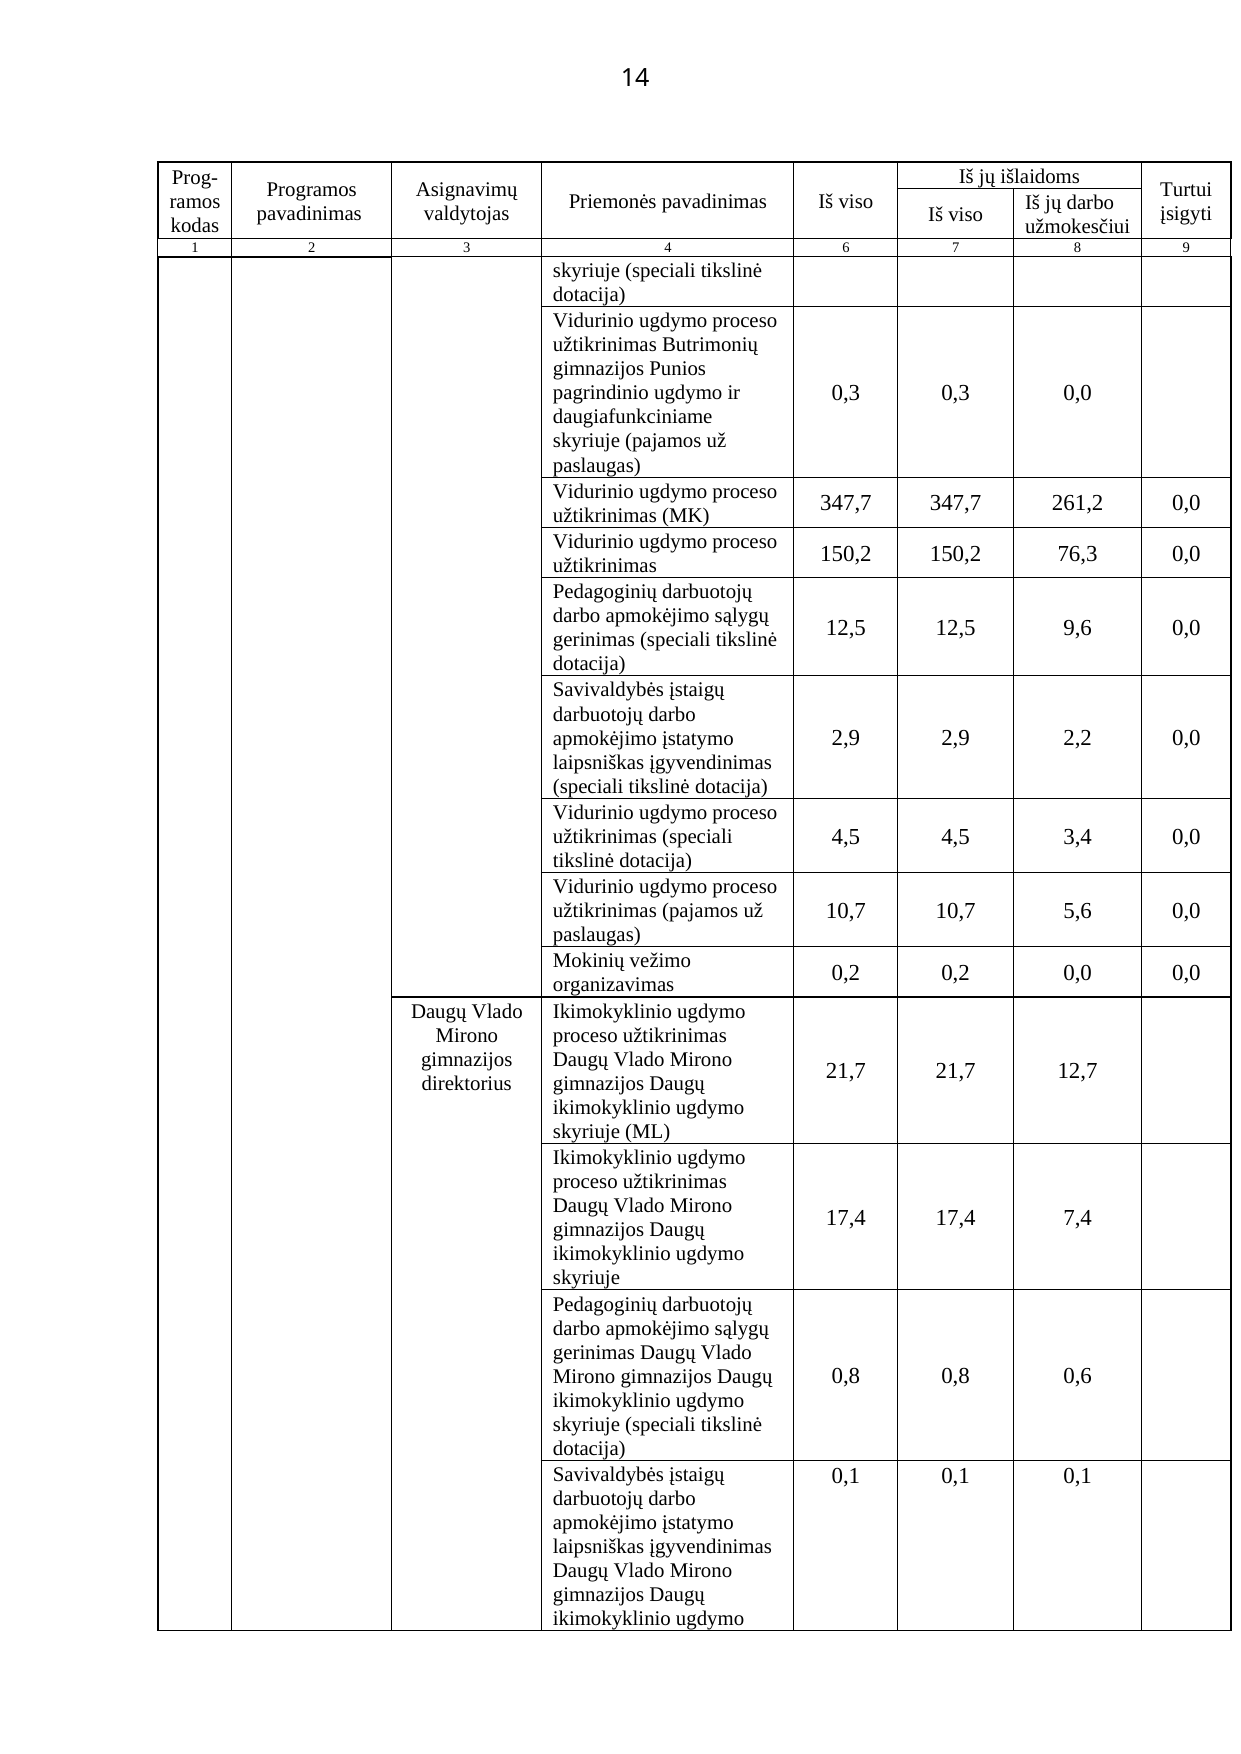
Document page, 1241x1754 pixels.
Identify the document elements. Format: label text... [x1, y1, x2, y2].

table_cell 347,7 [898, 478, 1013, 527]
table_cell [898, 257, 1013, 306]
table_cell 7 [898, 239, 1013, 256]
table_cell 12,5 [898, 578, 1013, 675]
table_cell [1142, 998, 1230, 1143]
table_cell 6 [794, 239, 897, 256]
table_cell 17,4 [898, 1144, 1013, 1289]
table_cell 8 [1014, 239, 1141, 256]
table_cell 0,6 [1014, 1290, 1141, 1460]
table_header Prog-ramos kodas [159, 163, 231, 238]
table_cell [1014, 257, 1141, 306]
table_header Turtui įsigyti [1142, 163, 1230, 238]
table_cell Ikimokyklinio ugdymo proceso užtikrinimas Daugų Vlado Mirono gimnazijos Daugų ikimokyklinio ugdymo skyriuje [542, 1144, 793, 1289]
table_cell Vidurinio ugdymo proceso užtikrinimas (MK) [542, 478, 793, 527]
table_cell 0,0 [1142, 478, 1230, 527]
table_header Asignavimų valdytojas [392, 163, 541, 238]
table_cell [794, 257, 897, 306]
table_cell [392, 257, 541, 996]
table_header Iš viso [794, 163, 897, 238]
table_cell 7,4 [1014, 1144, 1141, 1289]
table_cell 10,7 [898, 873, 1013, 946]
table_cell Mokinių vežimo organizavimas [542, 947, 793, 996]
table_cell 10,7 [794, 873, 897, 946]
table_cell Iš viso [898, 189, 1013, 238]
table_cell [1142, 307, 1230, 477]
table_cell 0,0 [1014, 947, 1141, 996]
table_cell Ikimokyklinio ugdymo proceso užtikrinimas Daugų Vlado Mirono gimnazijos Daugų ikimokyklinio ugdymo skyriuje (ML) [542, 998, 793, 1143]
table_header Programos pavadinimas [232, 163, 391, 238]
table_cell 150,2 [898, 528, 1013, 577]
table_cell 2,9 [898, 676, 1013, 798]
table_cell 4,5 [794, 799, 897, 872]
table_cell [1142, 1144, 1230, 1289]
table_cell 0,1 [794, 1461, 897, 1630]
table_cell 21,7 [898, 998, 1013, 1143]
table_cell 0,0 [1142, 578, 1230, 675]
table_cell 0,0 [1142, 947, 1230, 996]
table_cell Pedagoginių darbuotojų darbo apmokėjimo sąlygų gerinimas Daugų Vlado Mirono gimnazijos Daugų ikimokyklinio ugdymo skyriuje (speciali tikslinė dotacija) [542, 1290, 793, 1460]
table_cell Pedagoginių darbuotojų darbo apmokėjimo sąlygų gerinimas (speciali tikslinė dotacija) [542, 578, 793, 675]
table_cell 0,2 [794, 947, 897, 996]
table_cell 12,5 [794, 578, 897, 675]
table_cell Vidurinio ugdymo proceso užtikrinimas [542, 528, 793, 577]
table_cell 347,7 [794, 478, 897, 527]
table_cell 9,6 [1014, 578, 1141, 675]
table_cell skyriuje (speciali tikslinė dotacija) [542, 257, 793, 306]
table_cell 0,0 [1142, 799, 1230, 872]
table_cell 0,8 [794, 1290, 897, 1460]
table_cell Savivaldybės įstaigų darbuotojų darbo apmokėjimo įstatymo laipsniškas įgyvendinimas Daugų Vlado Mirono gimnazijos Daugų ikimokyklinio ugdymo [542, 1461, 793, 1630]
table_cell 4,5 [898, 799, 1013, 872]
table_cell 0,0 [1142, 528, 1230, 577]
table_cell 0,0 [1142, 873, 1230, 946]
table_cell 2 [232, 239, 391, 256]
table_cell 0,3 [898, 307, 1013, 477]
table_cell Iš jų darbo užmokesčiui [1014, 189, 1141, 238]
table_cell 2,2 [1014, 676, 1141, 798]
table_cell 12,7 [1014, 998, 1141, 1143]
table_cell [1142, 1290, 1230, 1460]
table_cell Vidurinio ugdymo proceso užtikrinimas (pajamos už paslaugas) [542, 873, 793, 946]
table_cell 1 [158, 239, 231, 256]
table_header Iš jų išlaidoms [898, 163, 1141, 188]
table_cell 150,2 [794, 528, 897, 577]
table_cell 2,9 [794, 676, 897, 798]
table_cell 21,7 [794, 998, 897, 1143]
table_cell [1142, 257, 1230, 306]
table_cell 0,2 [898, 947, 1013, 996]
table_cell 5,6 [1014, 873, 1141, 946]
table_cell 0,0 [1014, 307, 1141, 477]
table_cell 17,4 [794, 1144, 897, 1289]
table_cell 3,4 [1014, 799, 1141, 872]
table_cell [232, 258, 391, 1630]
table_cell 3 [392, 239, 541, 256]
table_cell Vidurinio ugdymo proceso užtikrinimas Butrimonių gimnazijos Punios pagrindinio ugdymo ir daugiafunkciniame skyriuje (pajamos už paslaugas) [542, 307, 793, 477]
table_cell [159, 258, 231, 1630]
table_cell 0,0 [1142, 676, 1230, 798]
table_cell Savivaldybės įstaigų darbuotojų darbo apmokėjimo įstatymo laipsniškas įgyvendinimas (speciali tikslinė dotacija) [542, 676, 793, 798]
table_cell 0,3 [794, 307, 897, 477]
table_cell Vidurinio ugdymo proceso užtikrinimas (speciali tikslinė dotacija) [542, 799, 793, 872]
table_cell 0,1 [898, 1461, 1013, 1630]
table_header Priemonės pavadinimas [542, 163, 793, 238]
table_cell 76,3 [1014, 528, 1141, 577]
table_cell 9 [1142, 239, 1230, 256]
table_cell 0,8 [898, 1290, 1013, 1460]
table_cell 4 [542, 239, 793, 256]
table_cell 261,2 [1014, 478, 1141, 527]
table_cell 0,1 [1014, 1461, 1141, 1630]
table_cell [1142, 1461, 1230, 1630]
table_cell Daugų Vlado Mirono gimnazijos direktorius [392, 998, 541, 1630]
